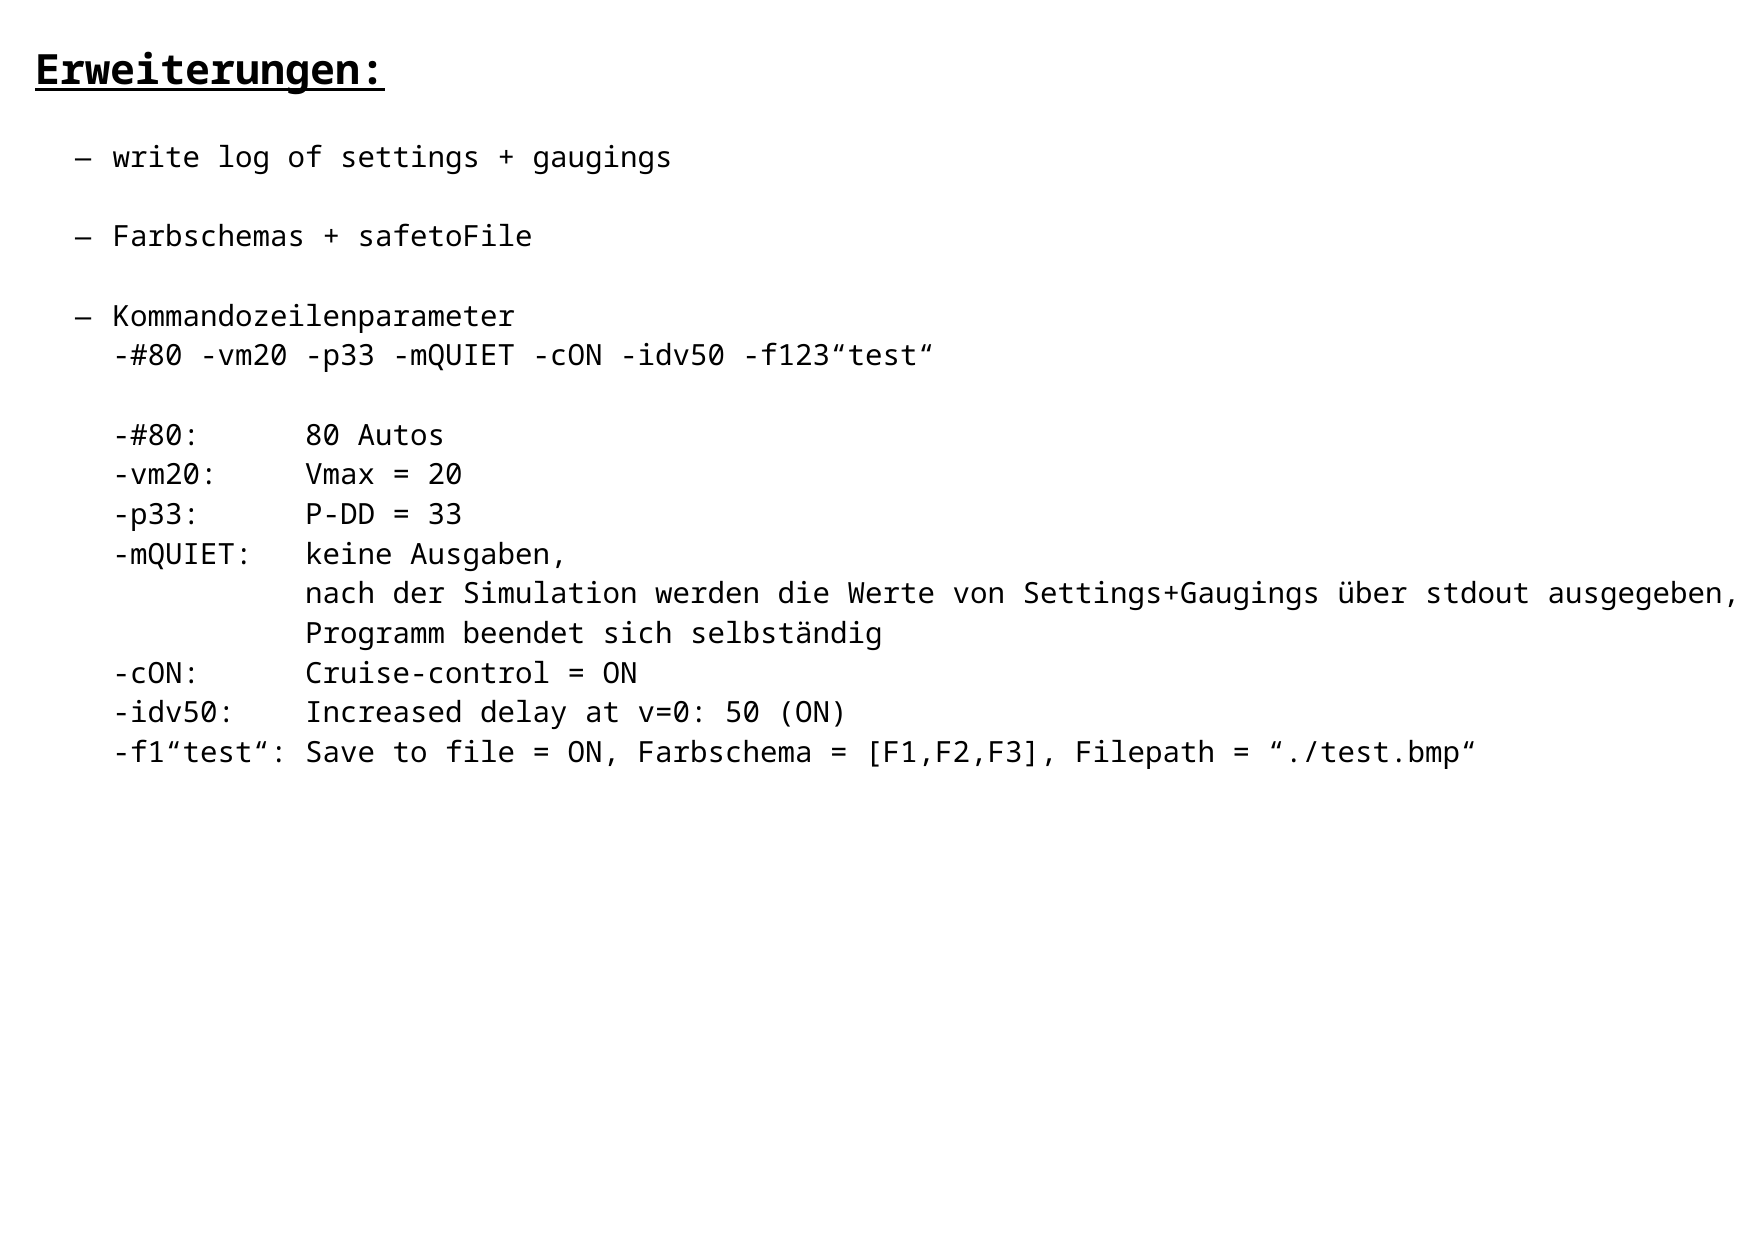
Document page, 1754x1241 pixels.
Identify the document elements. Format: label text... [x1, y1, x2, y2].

list Programm beendet sich selbständig [75, 612, 1754, 652]
list -#80 -vm20 -p33 -mQUIET -cON -idv50 -f123“test“ [75, 334, 1754, 374]
list Kommandozeilenparameter [75, 295, 1754, 334]
list write log of settings + gaugings [75, 136, 1754, 176]
text Erweiterungen: [0, 40, 1754, 96]
list -cON: Cruise-control = ON [75, 652, 1754, 692]
list -mQUIET: keine Ausgaben, [75, 533, 1754, 573]
list -vm20: Vmax = 20 [75, 454, 1754, 493]
list -#80: 80 Autos [75, 414, 1754, 454]
list -f1“test“: Save to file = ON, Farbschema = [F1,F2,F3], Filepath = “./test.bmp“ [75, 731, 1754, 771]
list Farbschemas + safetoFile [75, 216, 1754, 255]
list -p33: P-DD = 33 [75, 493, 1754, 533]
list nach der Simulation werden die Werte von Settings+Gaugings über stdout ausgegeben, [75, 573, 1754, 612]
list -idv50: Increased delay at v=0: 50 (ON) [75, 692, 1754, 731]
